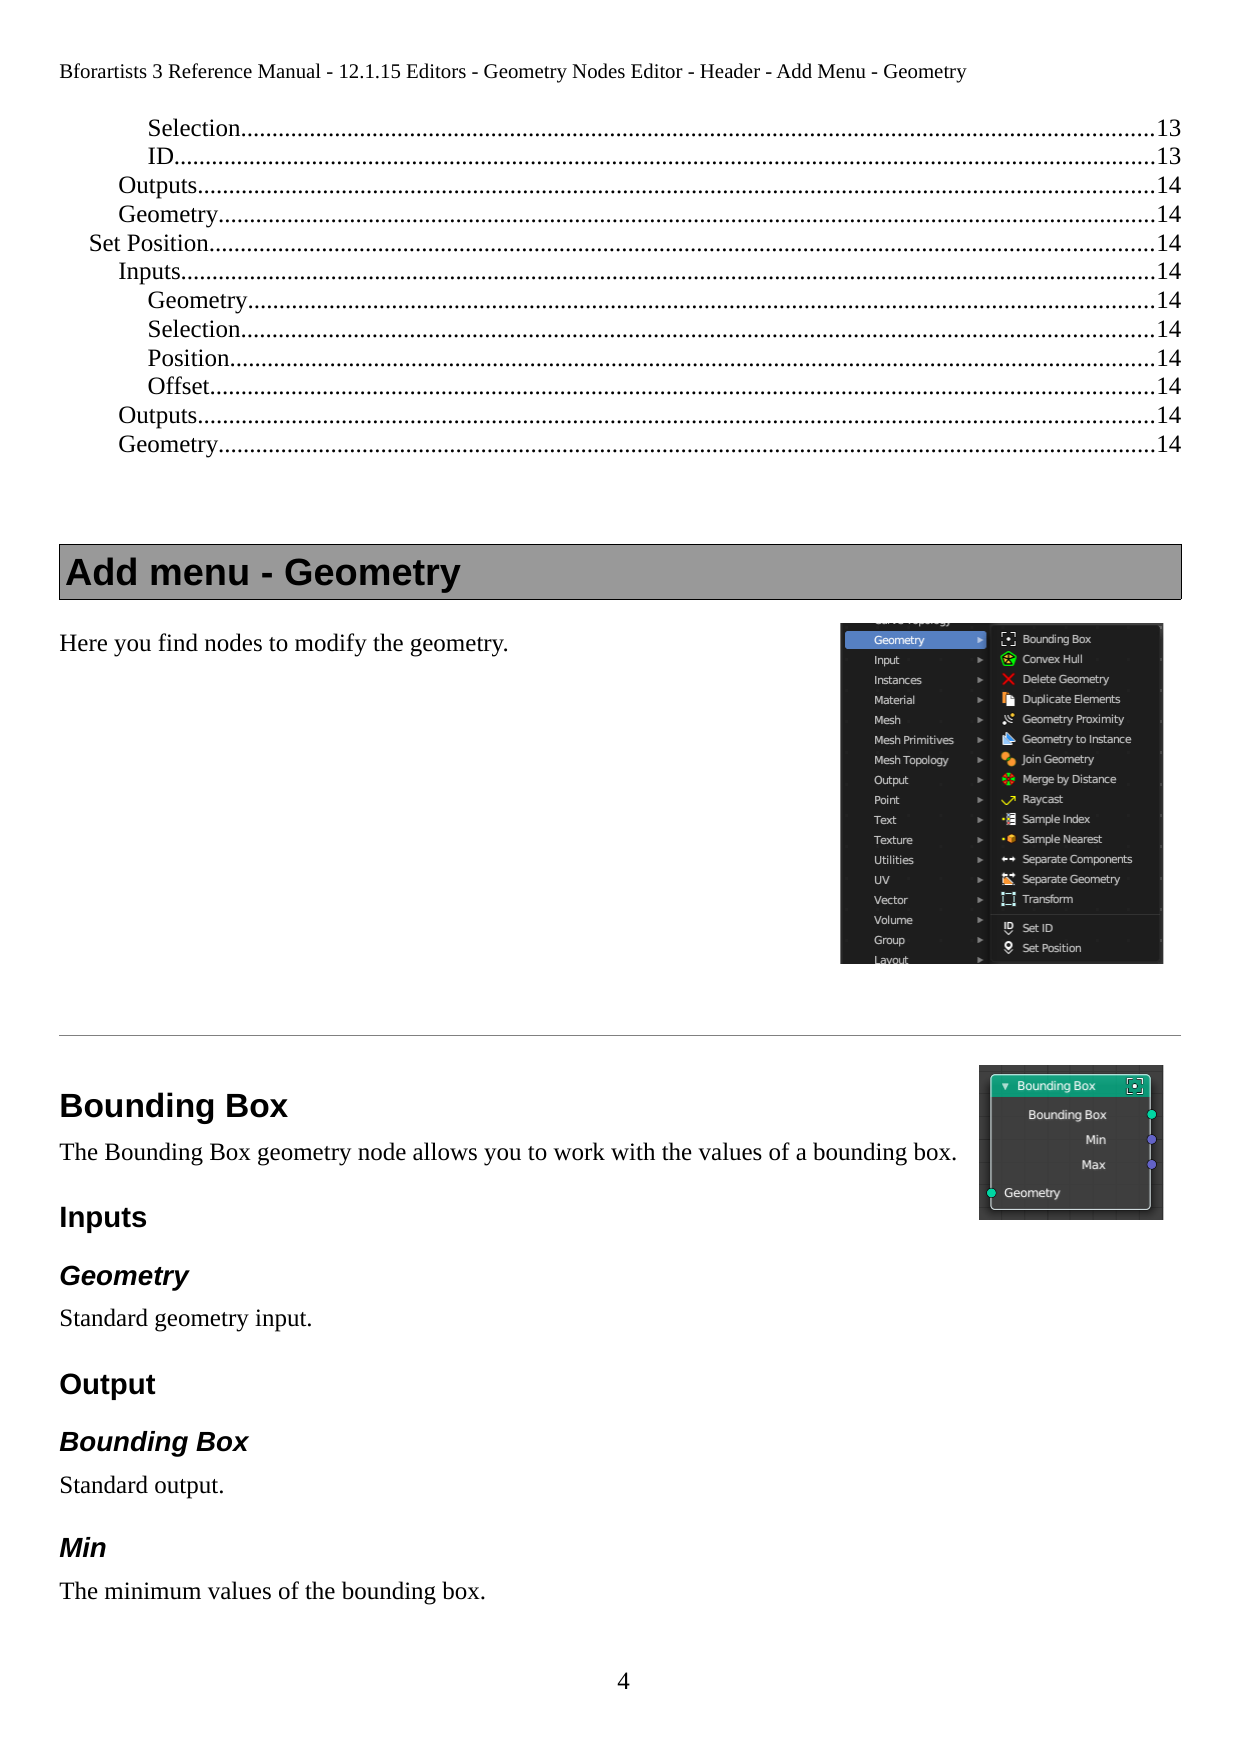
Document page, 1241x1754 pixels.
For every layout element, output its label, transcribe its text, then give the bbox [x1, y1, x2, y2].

text Set Position 14 [88, 228, 1181, 256]
text The Bounding Box geometry node allows you to work with the values of a bounding box. [59, 1137, 979, 1165]
text Position 14 [147, 343, 1181, 371]
text Outputs 14 [118, 400, 1181, 429]
text Selection 13 [147, 113, 1181, 141]
text Standard geometry input. [59, 1303, 1181, 1332]
subtitle Min [59, 1532, 1181, 1563]
text Inputs 14 [118, 256, 1181, 285]
subtitle Geometry [59, 1259, 1181, 1291]
subtitle Bounding Box [59, 1085, 979, 1124]
text Geometry 14 [118, 199, 1181, 228]
subtitle [1164, 1085, 1181, 1124]
table_header Add menu - Geometry [60, 545, 1181, 599]
subtitle Inputs [59, 1200, 1181, 1234]
text ID 13 [147, 141, 1181, 170]
text Selection 14 [147, 314, 1181, 343]
picture [840, 623, 1164, 964]
subtitle Output [59, 1367, 1181, 1401]
text Here you find nodes to modify the geometry. [59, 628, 840, 657]
text The minimum values of the bounding box. [59, 1576, 1181, 1605]
subtitle Bounding Box [59, 1426, 1181, 1458]
text Offset 14 [147, 371, 1181, 400]
picture [979, 1065, 1164, 1220]
text Geometry 14 [118, 429, 1181, 458]
text Geometry 14 [147, 285, 1181, 314]
text Outputs 14 [118, 170, 1181, 199]
text Standard output. [59, 1470, 1181, 1499]
